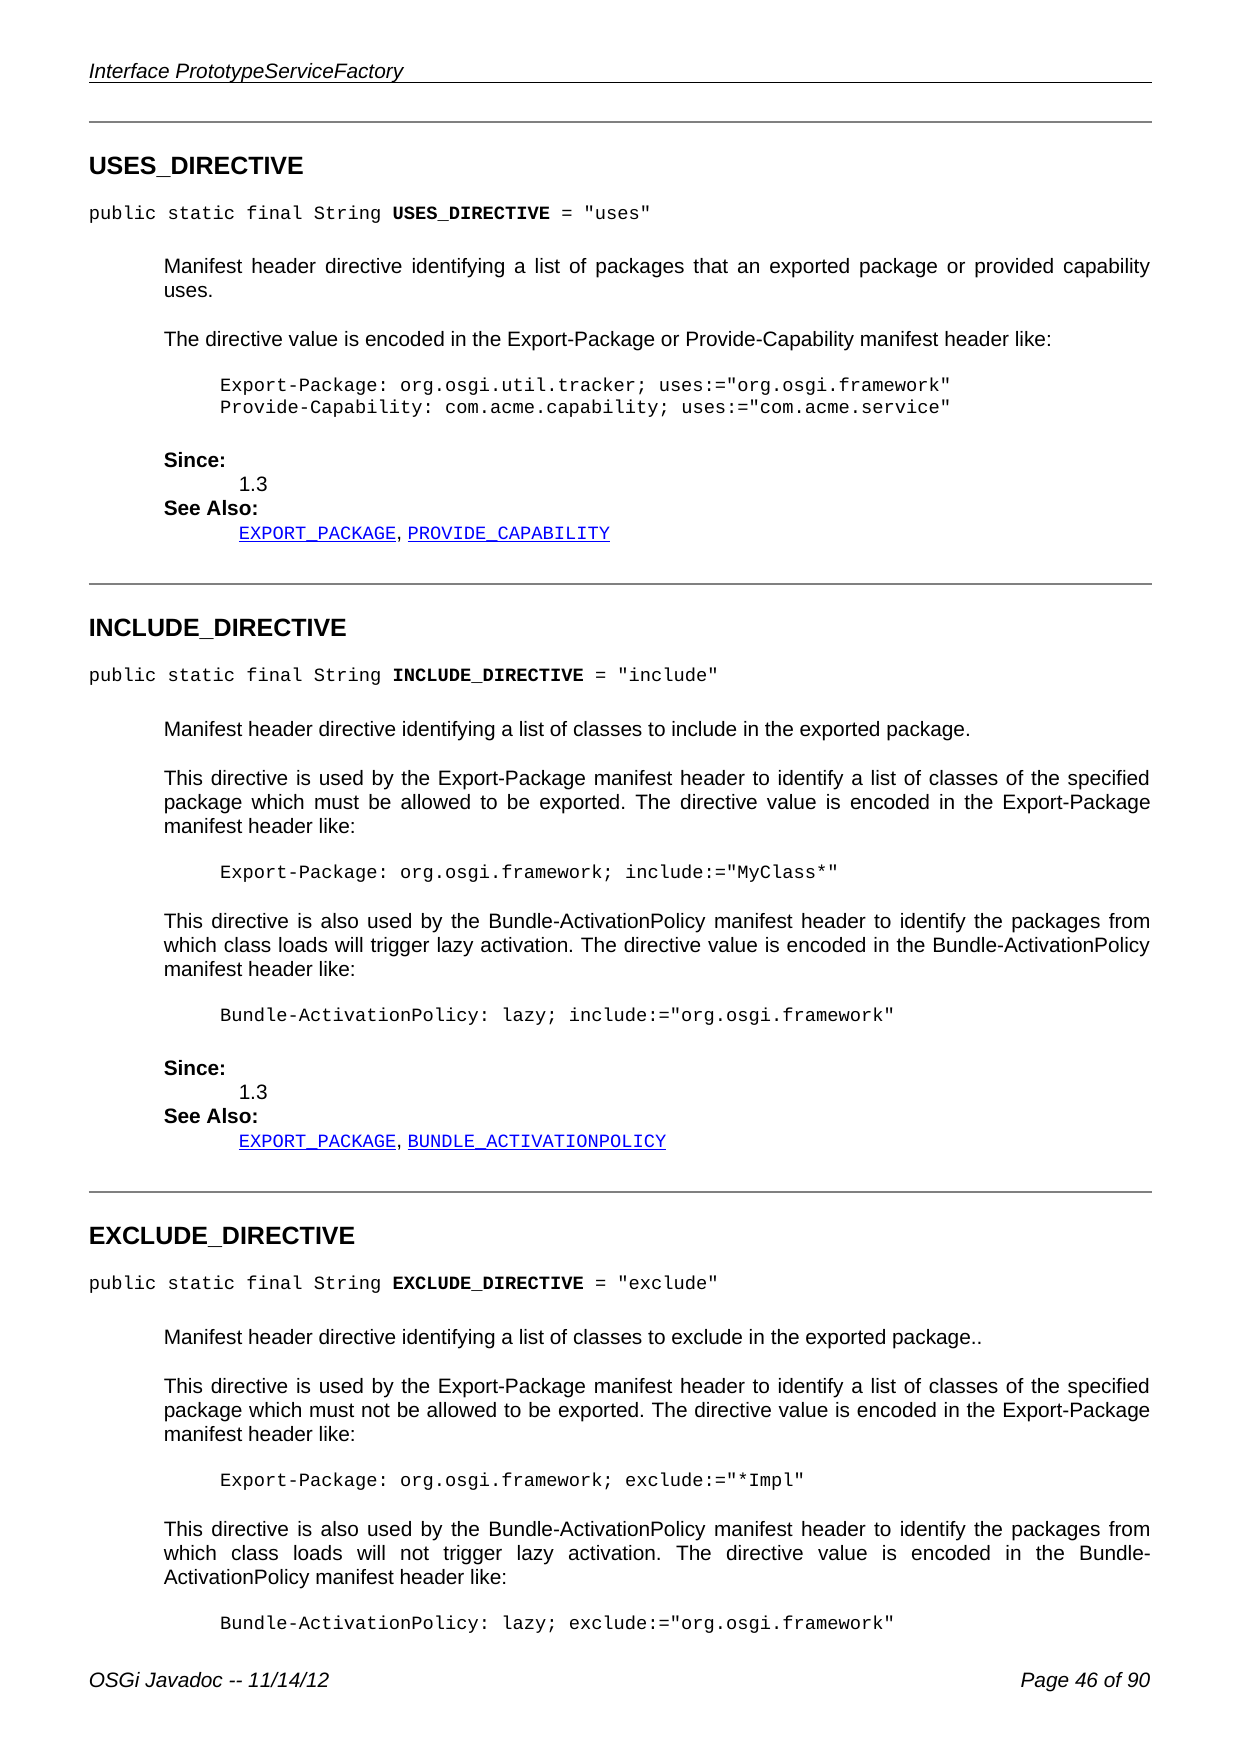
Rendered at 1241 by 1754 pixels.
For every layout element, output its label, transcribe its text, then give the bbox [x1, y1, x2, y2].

text Export-Package: org.osgi.util.tracker; uses:="org.osgi.framework" Provide-Capability: com.acme.capability; uses:="com.acme.service" [163, 376, 1152, 419]
text This directive is also used by the Bundle-ActivationPolicy manifest header to identify the packages from which class loads will not trigger lazy activation. The directive value is encoded in the Bundle-ActivationPolicy manifest header like: [163, 1517, 1152, 1588]
text Since: [163, 1056, 1152, 1080]
text public static final String USES_DIRECTIVE = "uses" [88, 204, 1152, 225]
subtitle INCLUDE_DIRECTIVE [88, 613, 1152, 642]
text See Also: [163, 1104, 1152, 1128]
text Bundle-ActivationPolicy: lazy; exclude:="org.osgi.framework" [163, 1613, 1152, 1635]
subtitle EXCLUDE_DIRECTIVE [88, 1221, 1152, 1250]
text EXPORT_PACKAGE, BUNDLE_ACTIVATIONPOLICY [238, 1128, 1152, 1153]
text 1.3 [238, 1080, 1152, 1104]
text Export-Package: org.osgi.framework; include:="MyClass*" [163, 862, 1152, 884]
text The directive value is encoded in the Export-Package or Provide-Capability manifest header like: [163, 327, 1152, 351]
text public static final String INCLUDE_DIRECTIVE = "include" [88, 666, 1152, 687]
text Manifest header directive identifying a list of classes to include in the exported package. [163, 717, 1152, 741]
text EXPORT_PACKAGE, PROVIDE_CAPABILITY [238, 520, 1152, 545]
text 1.3 [238, 472, 1152, 496]
subtitle USES_DIRECTIVE [88, 151, 1152, 180]
text public static final String EXCLUDE_DIRECTIVE = "exclude" [88, 1274, 1152, 1295]
text This directive is also used by the Bundle-ActivationPolicy manifest header to identify the packages from which class loads will trigger lazy activation. The directive value is encoded in the Bundle-ActivationPolicy manifest header like: [163, 909, 1152, 981]
text Manifest header directive identifying a list of classes to exclude in the exported package.. [163, 1324, 1152, 1348]
text Export-Package: org.osgi.framework; exclude:="*Impl" [163, 1470, 1152, 1492]
text Bundle-ActivationPolicy: lazy; include:="org.osgi.framework" [163, 1006, 1152, 1027]
text This directive is used by the Export-Package manifest header to identify a list of classes of the specified package which must not be allowed to be exported. The directive value is encoded in the Export-Package manifest header like: [163, 1373, 1152, 1445]
text Manifest header directive identifying a list of packages that an exported package or provided capability uses. [163, 254, 1152, 302]
text See Also: [163, 496, 1152, 520]
text Since: [163, 448, 1152, 472]
text This directive is used by the Export-Package manifest header to identify a list of classes of the specified package which must be allowed to be exported. The directive value is encoded in the Export-Package manifest header like: [163, 766, 1152, 837]
